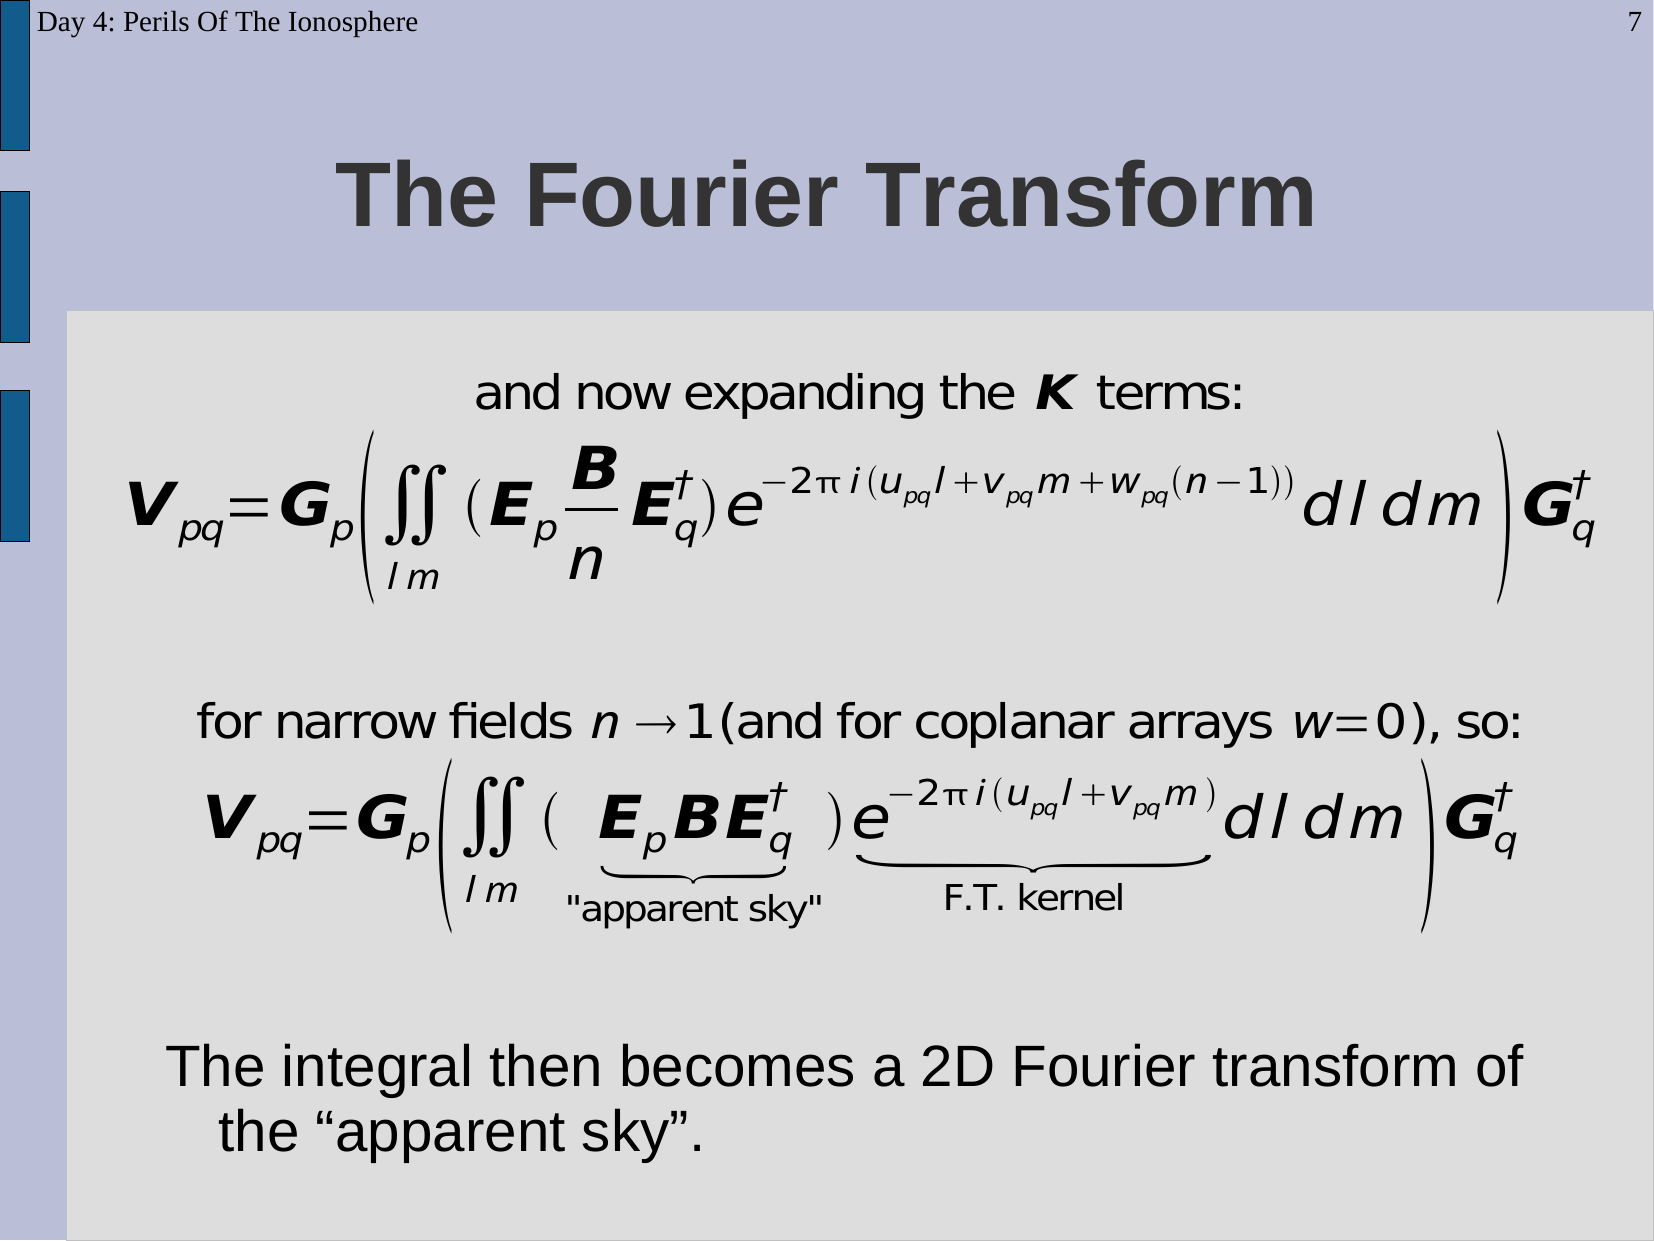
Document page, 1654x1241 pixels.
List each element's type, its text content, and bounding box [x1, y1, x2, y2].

chart [118, 354, 1599, 938]
list The integral then becomes a 2D Fourier transform of the “apparent sky”. [147, 1033, 1560, 1171]
title The Fourier Transform [121, 91, 1534, 299]
